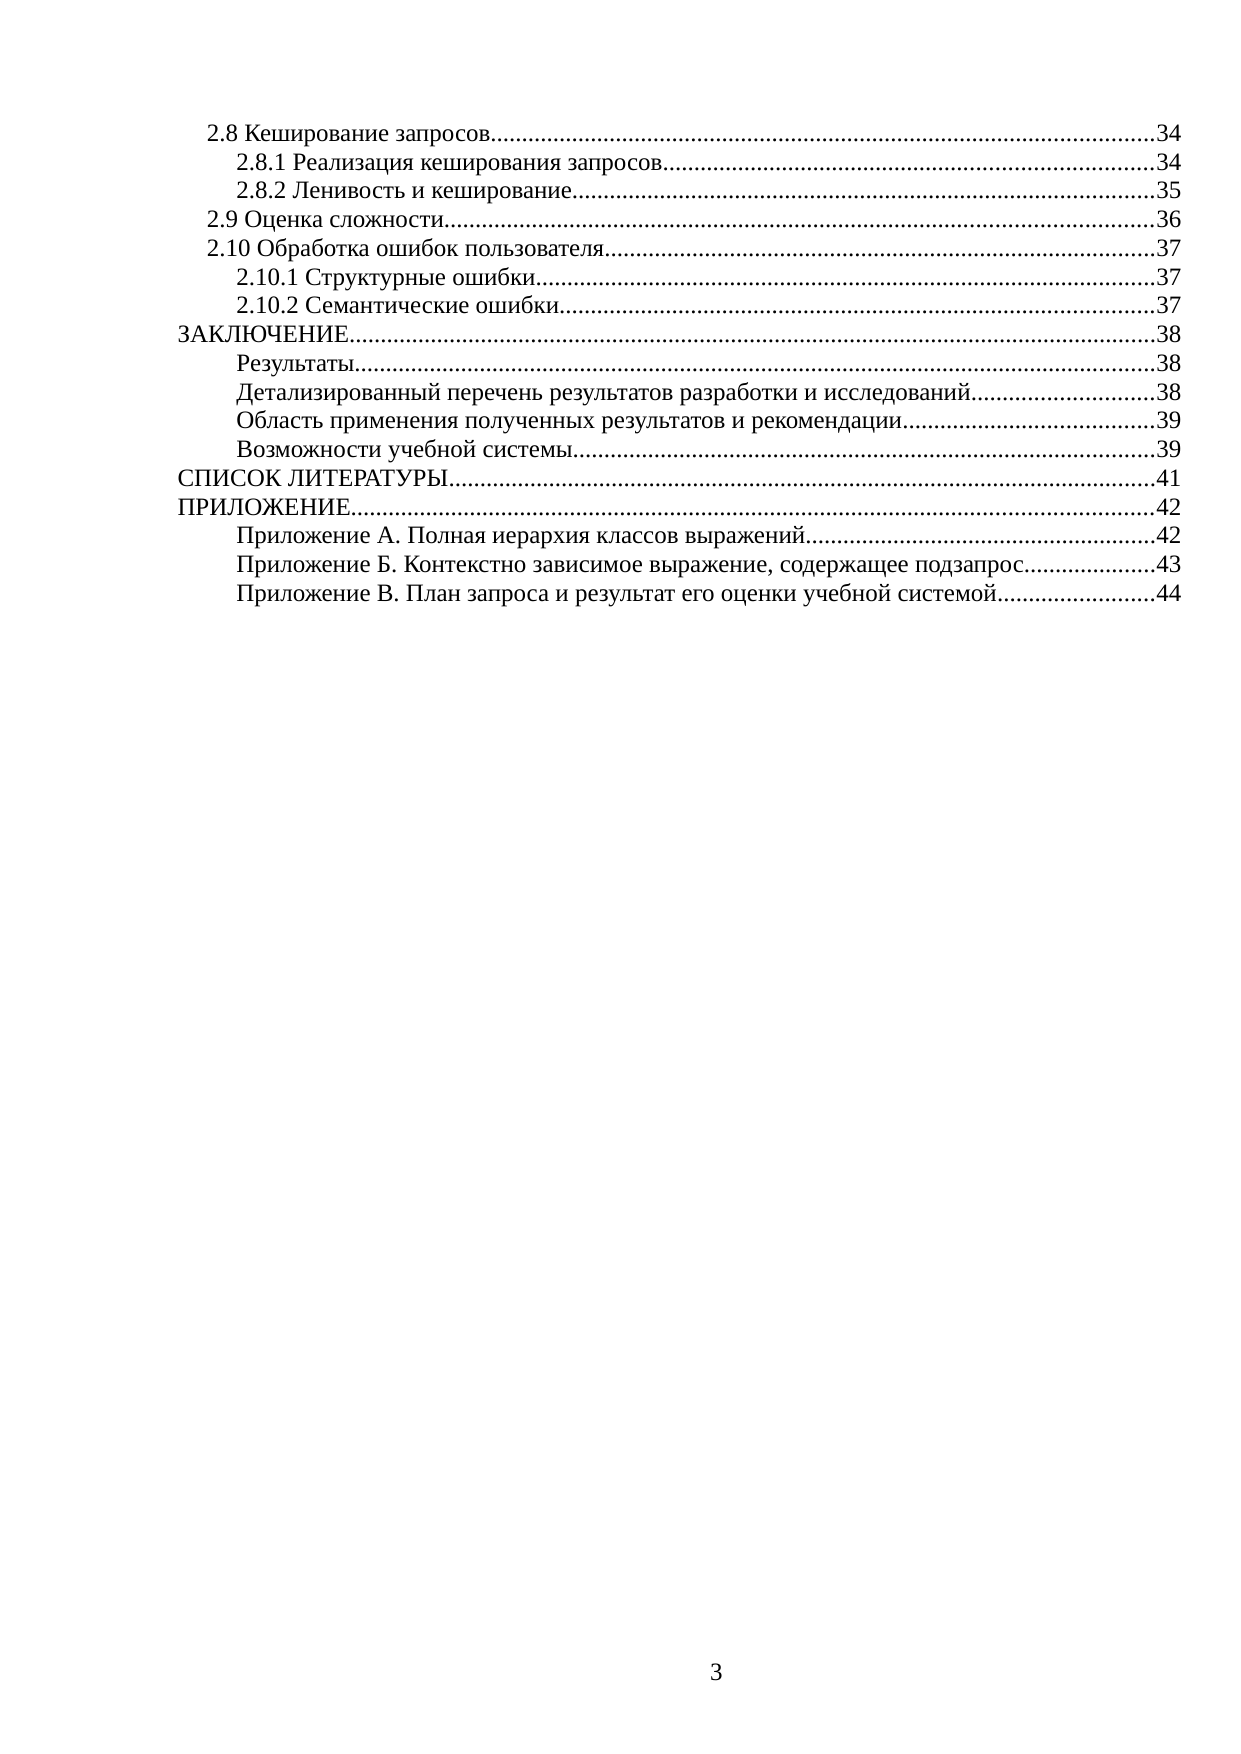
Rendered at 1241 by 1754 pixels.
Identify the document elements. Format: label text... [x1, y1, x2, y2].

text Детализированный перечень результатов разработки и исследований 38 [236, 377, 1181, 406]
text 2.8.2 Ленивость и кеширование 35 [236, 176, 1181, 204]
text 2.10.1 Структурные ошибки 37 [236, 262, 1181, 291]
text ПРИЛОЖЕНИЕ 42 [177, 492, 1181, 521]
text 2.10 Обработка ошибок пользователя 37 [207, 233, 1181, 262]
text Приложение А. Полная иерархия классов выражений 42 [236, 521, 1181, 549]
text 2.8 Кеширование запросов 34 [207, 118, 1181, 147]
text Приложение В. План запроса и результат его оценки учебной системой 44 [236, 578, 1181, 607]
text 2.9 Оценка сложности 36 [207, 204, 1181, 233]
text 2.10.2 Семантические ошибки 37 [236, 291, 1181, 319]
text ЗАКЛЮЧЕНИЕ 38 [177, 319, 1181, 348]
text 2.8.1 Реализация кеширования запросов 34 [236, 147, 1181, 176]
text Область применения полученных результатов и рекомендации 39 [236, 406, 1181, 434]
text Приложение Б. Контекстно зависимое выражение, содержащее подзапрос 43 [236, 549, 1181, 578]
text Возможности учебной системы 39 [236, 434, 1181, 463]
text СПИСОК ЛИТЕРАТУРЫ 41 [177, 463, 1181, 492]
text Результаты 38 [236, 348, 1181, 377]
